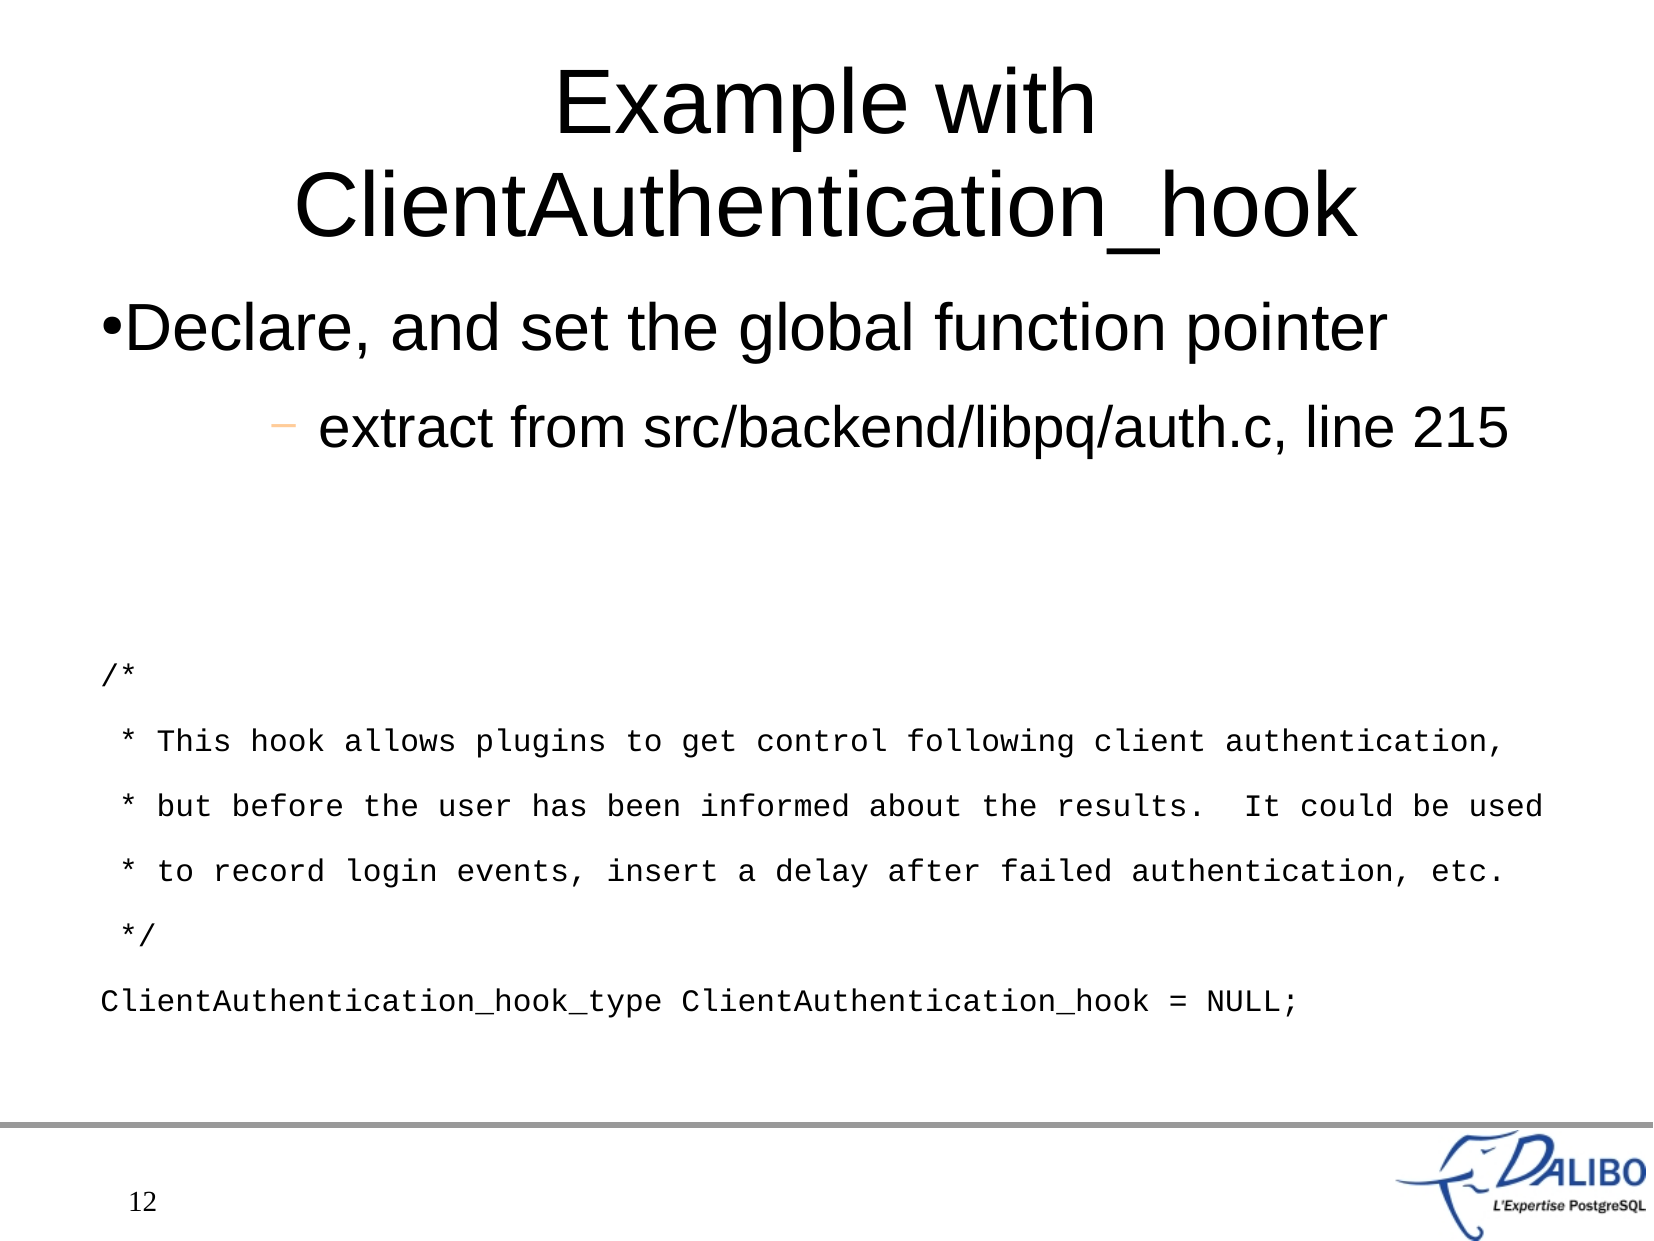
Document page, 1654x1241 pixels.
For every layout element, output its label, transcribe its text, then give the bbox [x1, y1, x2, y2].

title Example with ClientAuthentication_hook [82, 49, 1571, 257]
list Declare, and set the global function pointer extract from src/backend/libpq/auth.c, line 215 /* * This hook allows plugins to get control following client authentication, * but before the user has been informed about the results. It could be used * to record login events, insert a delay after failed authentication, etc. */ ClientAuthentication_hook_type ClientAuthentication_hook = NULL; [82, 290, 1571, 1109]
picture [1395, 1130, 1646, 1241]
